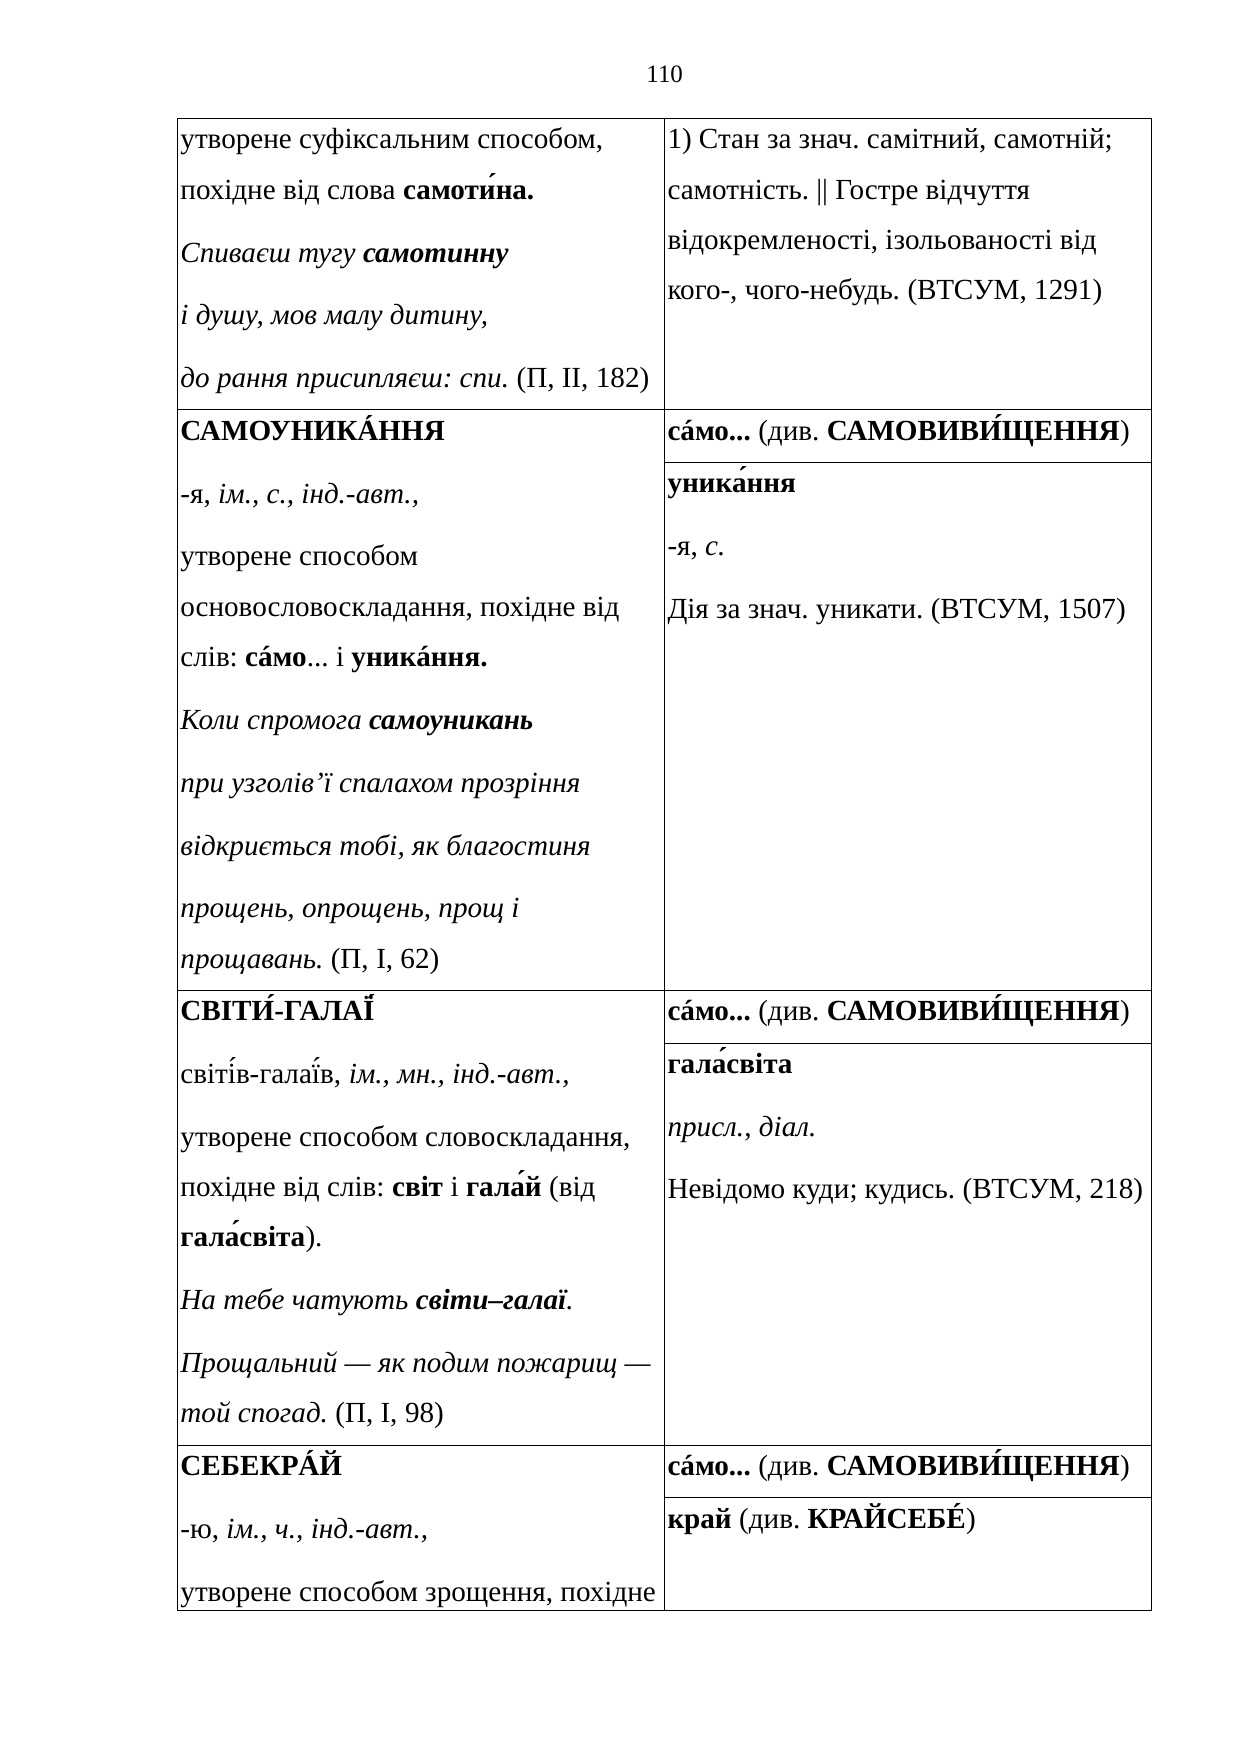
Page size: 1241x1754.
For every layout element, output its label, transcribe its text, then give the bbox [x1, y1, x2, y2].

table_cell СВІТИ́-ГАЛАЇ́ світі́в-галаї́в, ім., мн., інд.-авт., утворене способом словоскладання, похідне від слів: світ і гала́й (від гала́світа). На тебе чатують світи–галаї. Прощальний — як подим пожарищ — той спогад. (П, І, 98) [178, 991, 664, 1444]
table_cell сáмо... (див. САМОВИВИ́ЩЕННЯ) [665, 1446, 1151, 1497]
table_cell гала́світа присл., діал. Невідомо куди; кудись. (ВТСУМ, 218) [665, 1044, 1151, 1444]
table_cell сáмо... (див. САМОВИВИ́ЩЕННЯ) [665, 991, 1151, 1042]
table_cell 1) Стан за знач. самітний, самотній; самотність. || Гостре відчуття відокремленості, ізольованості від кого-, чого-небудь. (ВТСУМ, 1291) [665, 119, 1151, 409]
table_cell САМОУНИКÁННЯ -я, ім., с., інд.-авт., утворене способом основословоскладання, похідне від слів: сáмо... і уникáння. Коли спромога самоуникань при узголів’ї спалахом прозріння відкриється тобі, як благостиня прощень, опрощень, прощ і прощавань. (П, І, 62) [178, 410, 664, 990]
table_cell СЕБЕКРÁЙ -ю, ім., ч., інд.-авт., утворене способом зрощення, похідне [178, 1446, 664, 1610]
table_cell край (див. КРАЙСЕБÉ) [665, 1498, 1151, 1610]
table_cell уника́ння -я, с. Дія за знач. уникати. (ВТСУМ, 1507) [665, 463, 1151, 990]
table_cell утворене суфіксальним способом, похідне від слова самоти́на. Спиваєш тугу самотинну і душу, мов малу дитину, до рання присипляєш: спи. (П, ІІ, 182) [178, 119, 664, 409]
table_cell сáмо... (див. САМОВИВИ́ЩЕННЯ) [665, 410, 1151, 462]
